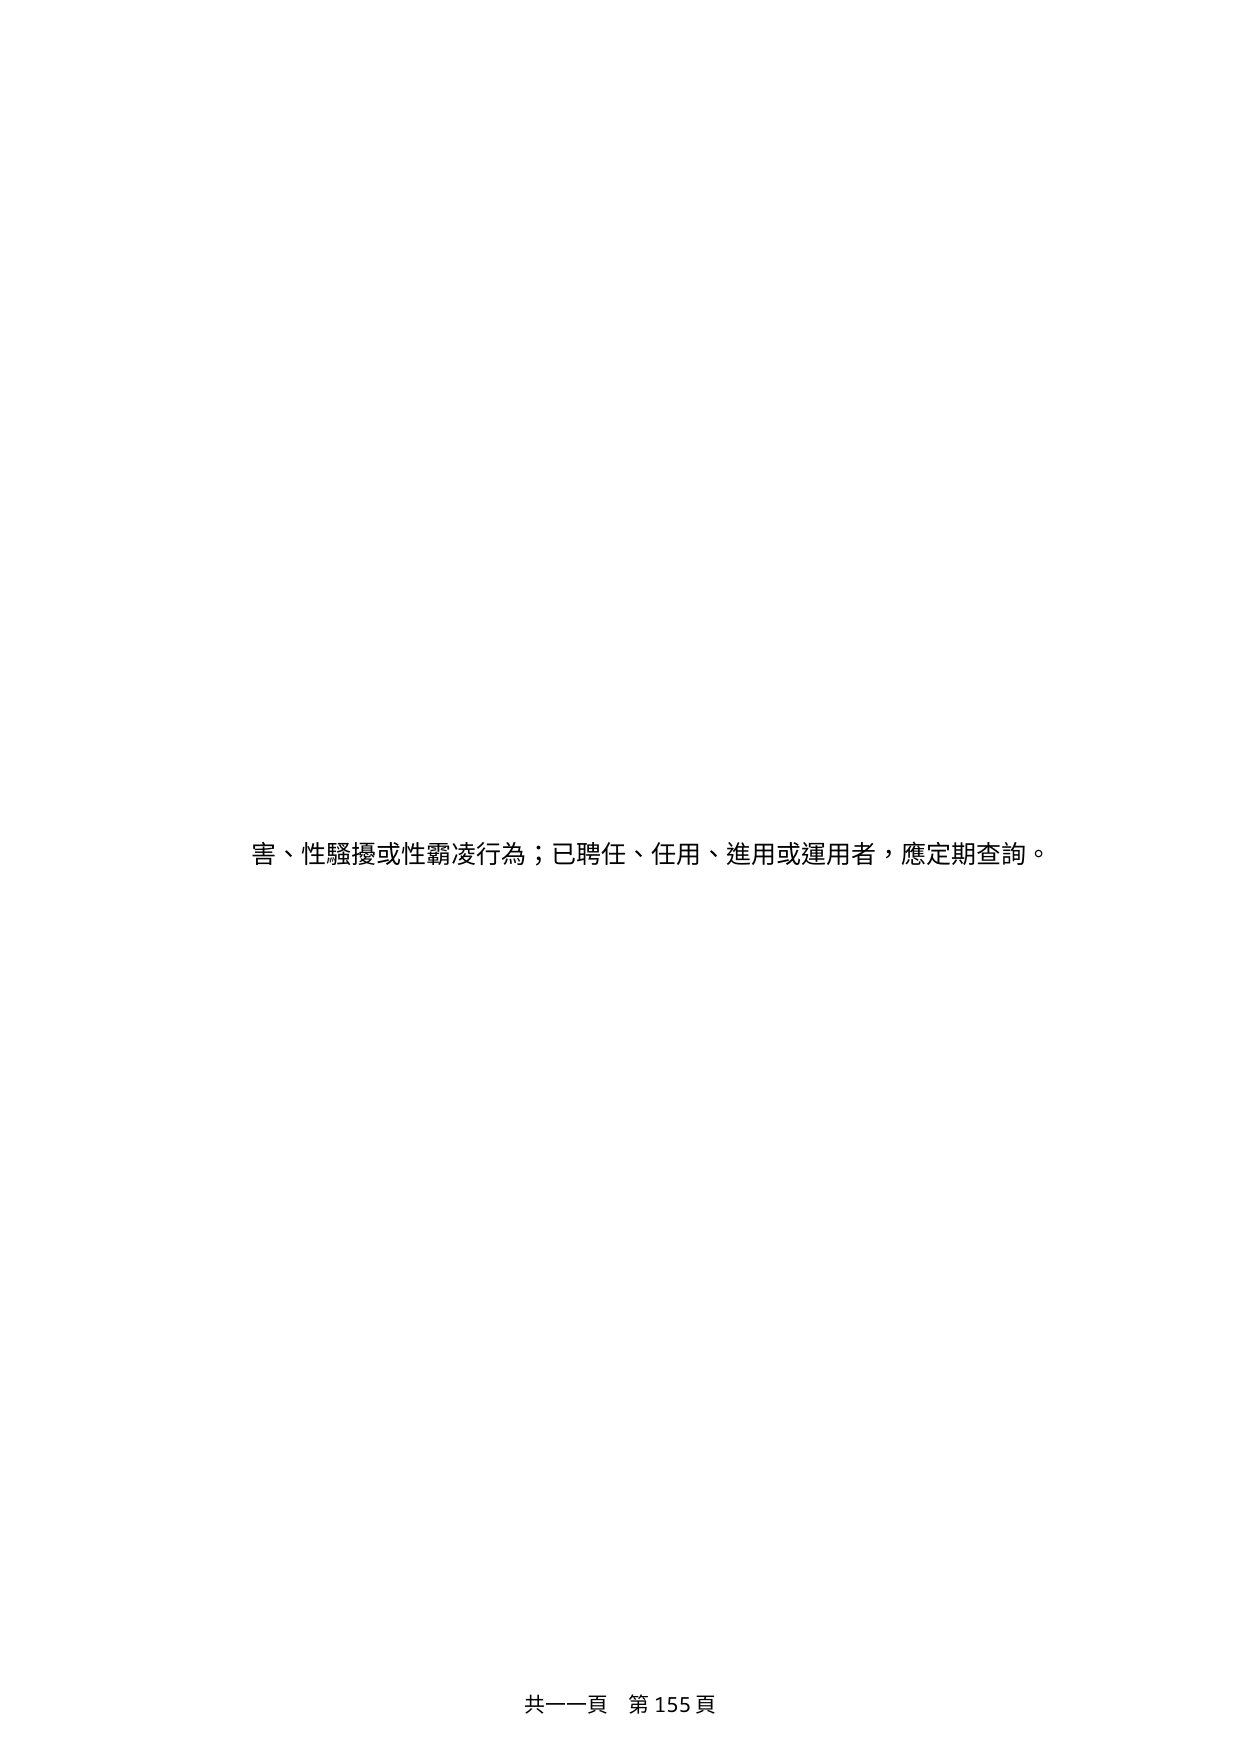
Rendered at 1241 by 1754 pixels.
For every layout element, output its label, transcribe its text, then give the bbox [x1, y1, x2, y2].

text 害、性騷擾或性霸凌行為；已聘任、任用、進用或運用者，應定期查詢。 [251, 811, 1122, 874]
